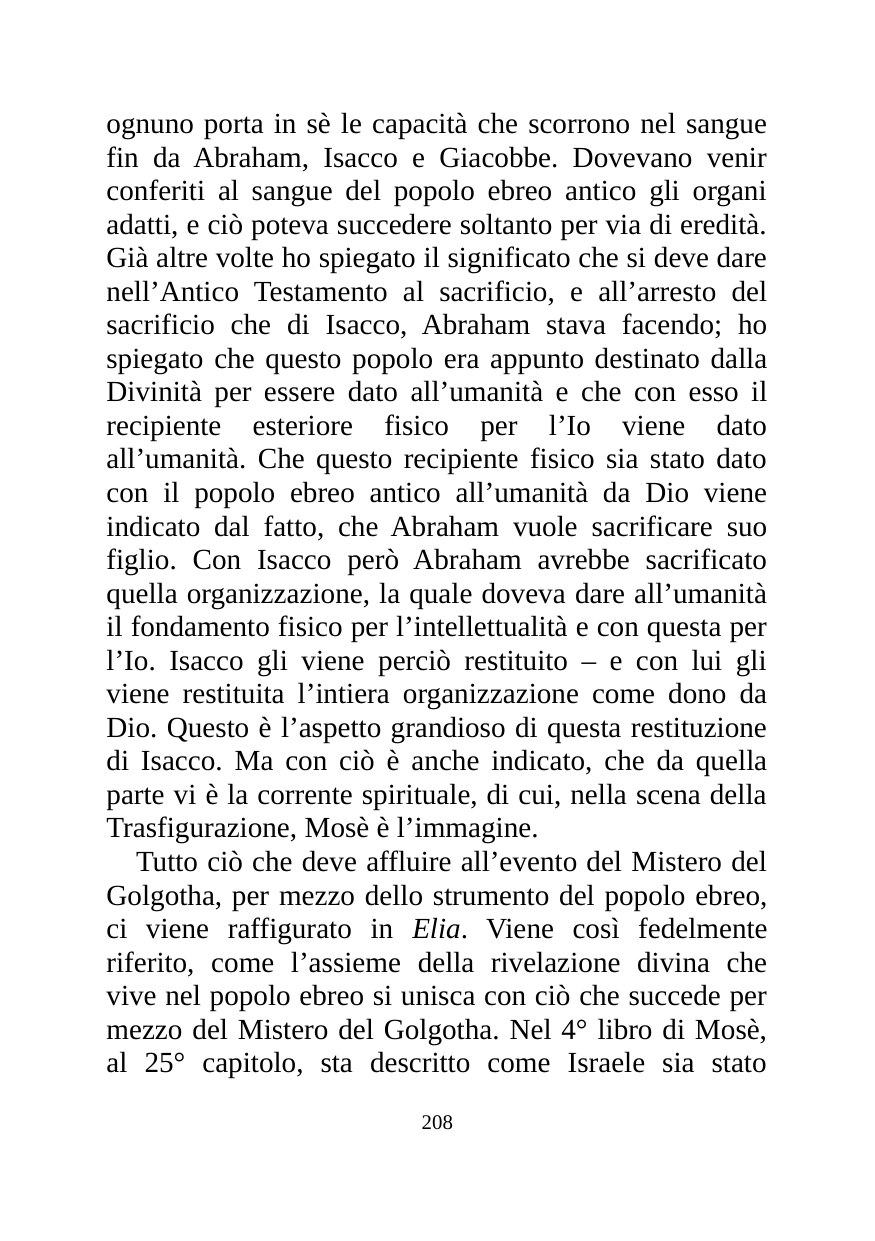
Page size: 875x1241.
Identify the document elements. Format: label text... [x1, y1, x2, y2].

text Tutto ciò che deve affluire all’evento del Mistero del Golgotha, per mezzo dello strumento del popolo ebreo, ci viene raffigurato in Elia. Viene così fedelmente riferito, come l’assieme della rivelazione divina che vive nel popolo ebreo si unisca con ciò che succede per mezzo del Mistero del Golgotha. Nel 4° libro di Mosè, al 25° capitolo, sta descritto come Israele sia stato [106, 844, 768, 1079]
text ognuno porta in sè le capacità che scorrono nel sangue fin da Abraham, Isacco e Giacobbe. Dovevano venir conferiti al sangue del popolo ebreo antico gli organi adatti, e ciò poteva succedere soltanto per via di eredità. Già altre volte ho spiegato il significato che si deve dare nell’Antico Testamento al sacrificio, e all’arresto del sacrificio che di Isacco, Abraham stava facendo; ho spiegato che questo popolo era appunto destinato dalla Divinità per essere dato all’umanità e che con esso il recipiente esteriore fisico per l’Io viene dato all’umanità. Che questo recipiente fisico sia stato dato con il popolo ebreo antico all’umanità da Dio viene indicato dal fatto, che Abraham vuole sacrificare suo figlio. Con Isacco però Abraham avrebbe sacrificato quella organizzazione, la quale doveva dare all’umanità il fondamento fisico per l’intellettualità e con questa per l’Io. Isacco gli viene perciò restituito – e con lui gli viene restituita l’intiera organizzazione come dono da Dio. Questo è l’aspetto grandioso di questa restituzione di Isacco. Ma con ciò è anche indicato, che da quella parte vi è la corrente spirituale, di cui, nella scena della Trasfigurazione, Mosè è l’immagine. [106, 106, 768, 844]
